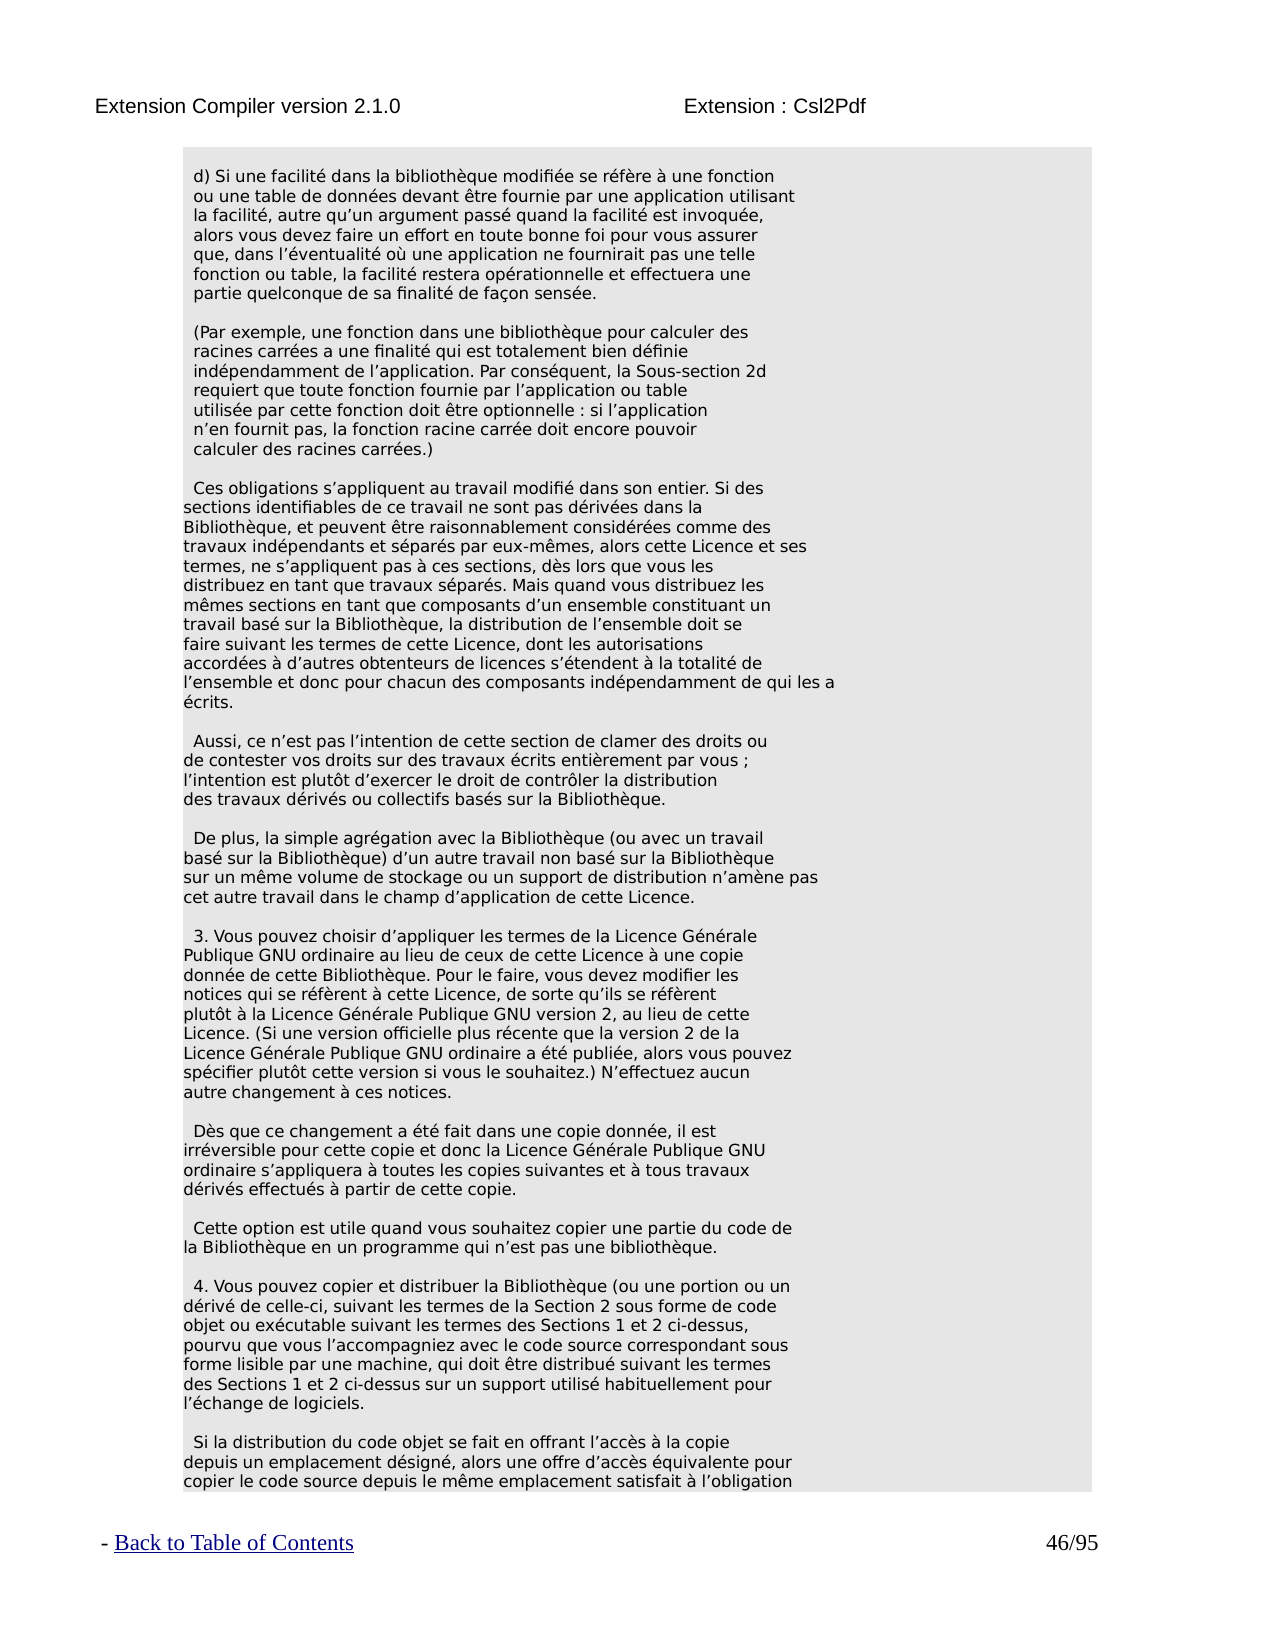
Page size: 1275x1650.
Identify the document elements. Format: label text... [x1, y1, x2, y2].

text distribuez en tant que travaux séparés. Mais quand vous distribuez les [183, 576, 1092, 596]
text accordées à d’autres obtenteurs de licences s’étendent à la totalité de [183, 654, 1092, 673]
text Licence. (Si une version officielle plus récente que la version 2 de la [183, 1024, 1092, 1043]
text depuis un emplacement désigné, alors une offre d’accès équivalente pour [183, 1453, 1092, 1472]
text dérivé de celle-ci, suivant les termes de la Section 2 sous forme de code [183, 1297, 1092, 1316]
text Dès que ce changement a été fait dans une copie donnée, il est [183, 1121, 1092, 1141]
text mêmes sections en tant que composants d’un ensemble constituant un [183, 596, 1092, 615]
text n’en fournit pas, la fonction racine carrée doit encore pouvoir [183, 420, 1092, 440]
text ou une table de données devant être fournie par une application utilisant [183, 186, 1092, 206]
text l’ensemble et donc pour chacun des composants indépendamment de qui les a [183, 673, 1092, 693]
text Si la distribution du code objet se fait en offrant l’accès à la copie [183, 1433, 1092, 1453]
text sections identifiables de ce travail ne sont pas dérivées dans la [183, 498, 1092, 518]
text travaux indépendants et séparés par eux-mêmes, alors cette Licence et ses [183, 537, 1092, 557]
text de contester vos droits sur des travaux écrits entièrement par vous ; [183, 751, 1092, 771]
text (Par exemple, une fonction dans une bibliothèque pour calculer des [183, 323, 1092, 342]
text travail basé sur la Bibliothèque, la distribution de l’ensemble doit se [183, 615, 1092, 634]
text la Bibliothèque en un programme qui n’est pas une bibliothèque. [183, 1238, 1092, 1258]
text ordinaire s’appliquera à toutes les copies suivantes et à tous travaux [183, 1160, 1092, 1180]
text d) Si une facilité dans la bibliothèque modifiée se réfère à une fonction [183, 167, 1092, 186]
text Ces obligations s’appliquent au travail modifié dans son entier. Si des [183, 479, 1092, 498]
text l’intention est plutôt d’exercer le droit de contrôler la distribution [183, 771, 1092, 790]
text racines carrées a une finalité qui est totalement bien définie [183, 342, 1092, 362]
text Publique GNU ordinaire au lieu de ceux de cette Licence à une copie [183, 946, 1092, 966]
text fonction ou table, la facilité restera opérationnelle et effectuera une [183, 264, 1092, 284]
text calculer des racines carrées.) [183, 440, 1092, 459]
text Aussi, ce n’est pas l’intention de cette section de clamer des droits ou [183, 732, 1092, 751]
text plutôt à la Licence Générale Publique GNU version 2, au lieu de cette [183, 1004, 1092, 1024]
text forme lisible par une machine, qui doit être distribué suivant les termes [183, 1355, 1092, 1375]
text 3. Vous pouvez choisir d’appliquer les termes de la Licence Générale [183, 927, 1092, 946]
text De plus, la simple agrégation avec la Bibliothèque (ou avec un travail [183, 829, 1092, 849]
text indépendamment de l’application. Par conséquent, la Sous-section 2d [183, 362, 1092, 381]
text termes, ne s’appliquent pas à ces sections, dès lors que vous les [183, 557, 1092, 576]
text l’échange de logiciels. [183, 1394, 1092, 1414]
text Bibliothèque, et peuvent être raisonnablement considérées comme des [183, 518, 1092, 537]
text autre changement à ces notices. [183, 1082, 1092, 1102]
text dérivés effectués à partir de cette copie. [183, 1180, 1092, 1199]
text donnée de cette Bibliothèque. Pour le faire, vous devez modifier les [183, 966, 1092, 985]
text irréversible pour cette copie et donc la Licence Générale Publique GNU [183, 1141, 1092, 1160]
text basé sur la Bibliothèque) d’un autre travail non basé sur la Bibliothèque [183, 849, 1092, 868]
text notices qui se réfèrent à cette Licence, de sorte qu’ils se réfèrent [183, 985, 1092, 1004]
text que, dans l’éventualité où une application ne fournirait pas une telle [183, 245, 1092, 264]
text partie quelconque de sa finalité de façon sensée. [183, 284, 1092, 303]
text des Sections 1 et 2 ci-dessus sur un support utilisé habituellement pour [183, 1375, 1092, 1394]
text pourvu que vous l’accompagniez avec le code source correspondant sous [183, 1336, 1092, 1355]
text spécifier plutôt cette version si vous le souhaitez.) N’effectuez aucun [183, 1063, 1092, 1082]
text Licence Générale Publique GNU ordinaire a été publiée, alors vous pouvez [183, 1043, 1092, 1063]
text écrits. [183, 693, 1092, 712]
text des travaux dérivés ou collectifs basés sur la Bibliothèque. [183, 790, 1092, 810]
text utilisée par cette fonction doit être optionnelle : si l’application [183, 401, 1092, 420]
text sur un même volume de stockage ou un support de distribution n’amène pas [183, 868, 1092, 888]
text copier le code source depuis le même emplacement satisfait à l’obligation [183, 1472, 1092, 1492]
text Cette option est utile quand vous souhaitez copier une partie du code de [183, 1219, 1092, 1238]
text objet ou exécutable suivant les termes des Sections 1 et 2 ci-dessus, [183, 1316, 1092, 1336]
text requiert que toute fonction fournie par l’application ou table [183, 381, 1092, 401]
text alors vous devez faire un effort en toute bonne foi pour vous assurer [183, 225, 1092, 245]
text 4. Vous pouvez copier et distribuer la Bibliothèque (ou une portion ou un [183, 1277, 1092, 1297]
text la facilité, autre qu’un argument passé quand la facilité est invoquée, [183, 206, 1092, 225]
text cet autre travail dans le champ d’application de cette Licence. [183, 888, 1092, 907]
text faire suivant les termes de cette Licence, dont les autorisations [183, 634, 1092, 654]
